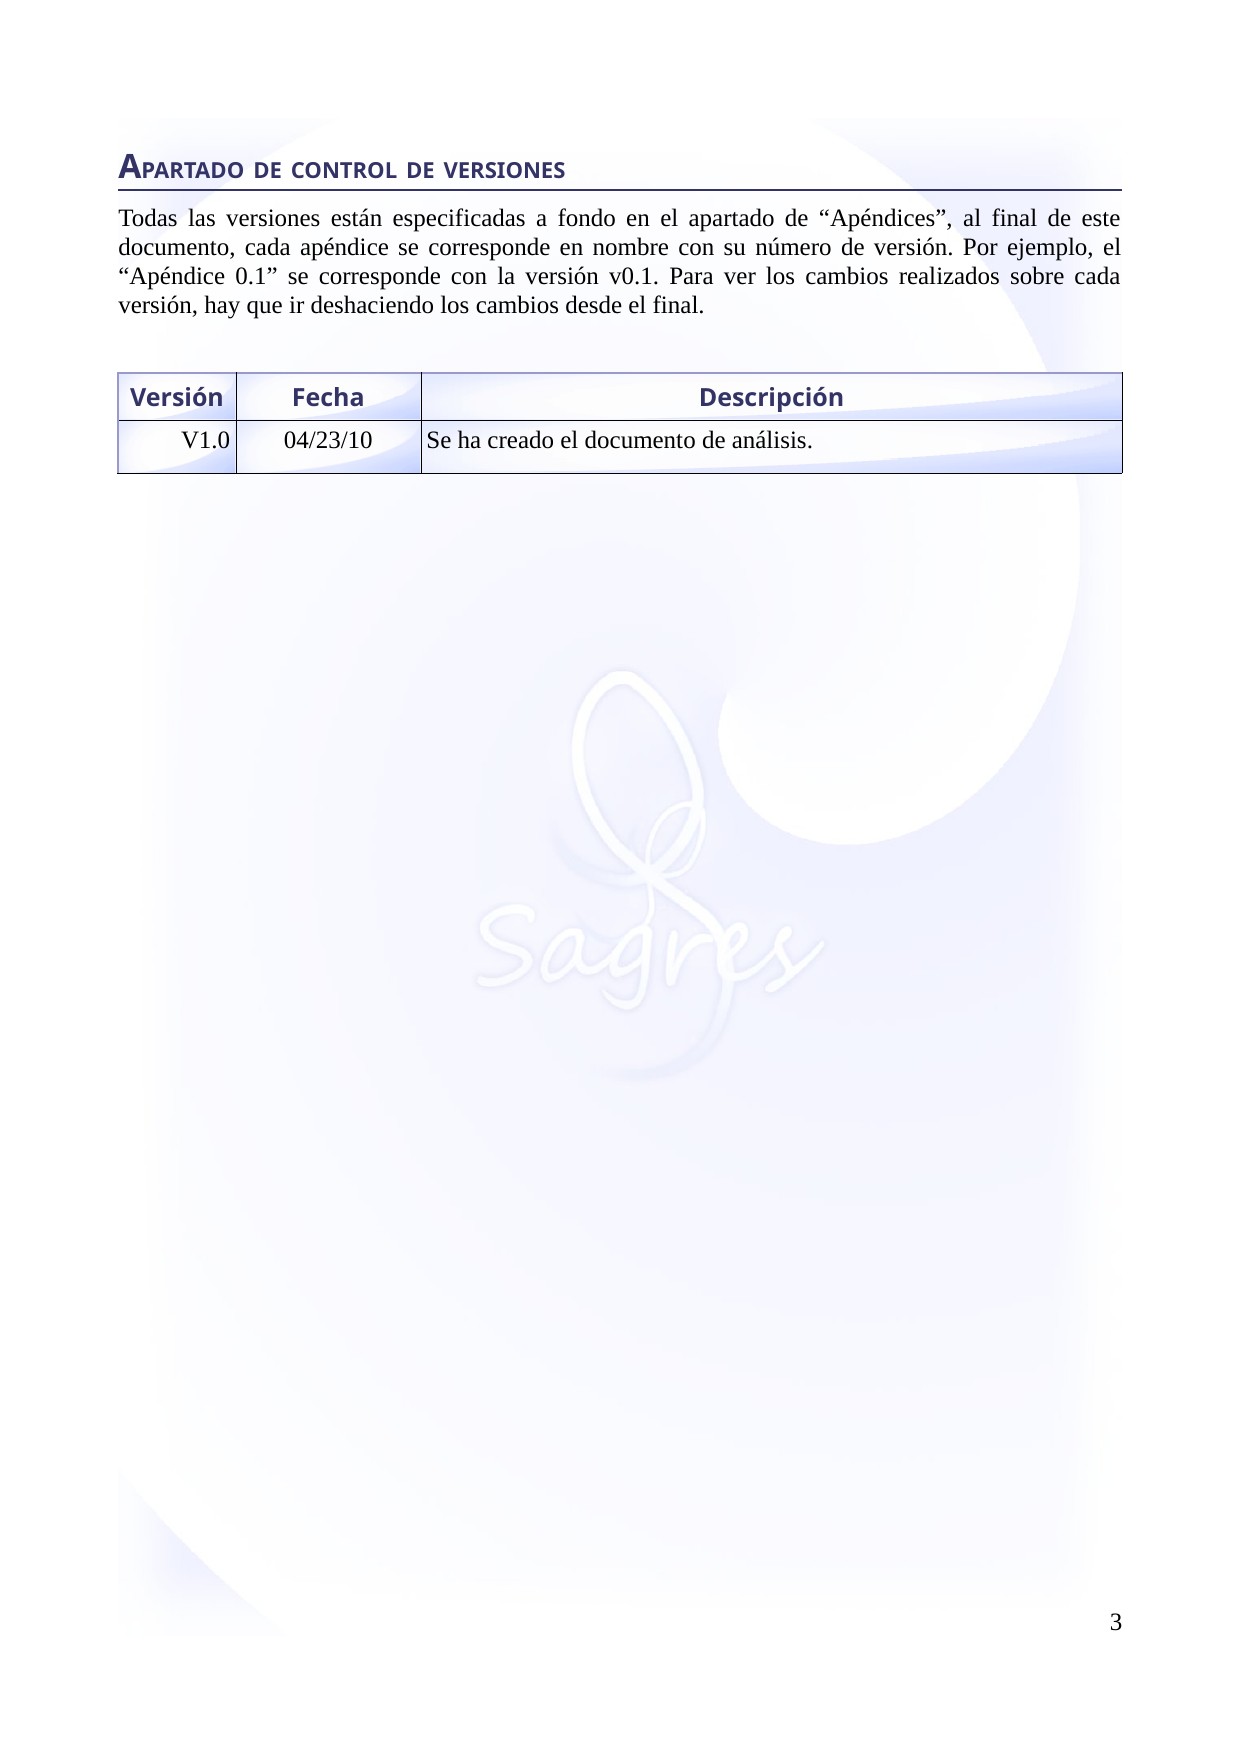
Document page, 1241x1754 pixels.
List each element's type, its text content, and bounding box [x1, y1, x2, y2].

picture [118, 318, 1122, 372]
picture [118, 191, 1122, 203]
table_cell Se ha creado el documento de análisis. [422, 421, 1122, 473]
table_cell 23/04/10 [237, 421, 421, 473]
table_header Fecha [237, 374, 421, 420]
picture [118, 474, 1122, 1636]
text Todas las versiones están especificadas a fondo en el apartado de “Apéndices”, al final de este documento, cada apéndice se corresponde en nombre con su número de versión. Por ejemplo, el “Apéndice 0.1” se corresponde con la versión v0.1. Para ver los cambios realizados sobre cada versión, hay que ir deshaciendo los cambios desde el final. [118, 203, 1122, 318]
table_header Descripción [422, 374, 1122, 420]
subtitle Apartado de control de versiones [118, 143, 1122, 189]
picture [118, 118, 1122, 143]
table_cell V1.0 [119, 421, 236, 473]
table_header Versión [119, 374, 236, 420]
